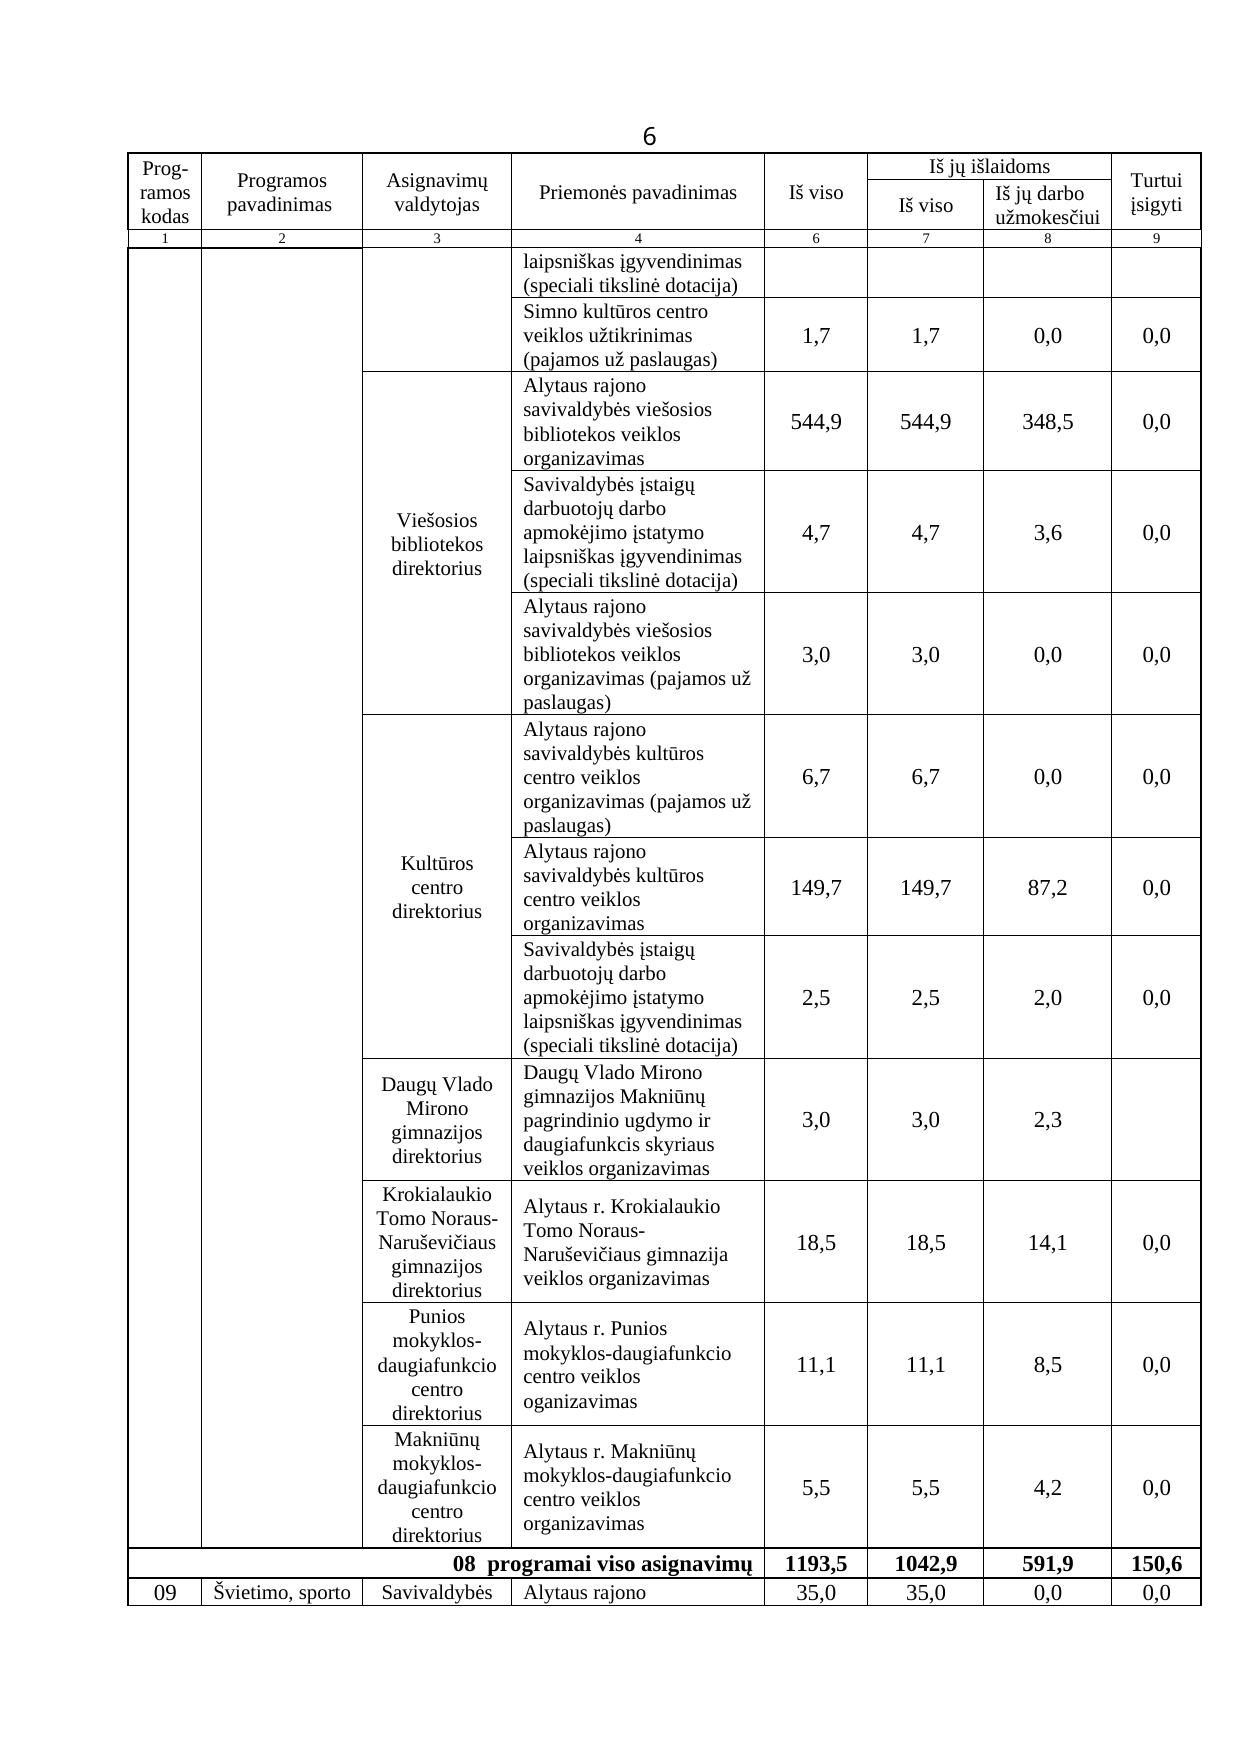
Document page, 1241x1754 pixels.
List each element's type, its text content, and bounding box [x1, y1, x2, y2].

table_cell 0,0 [984, 593, 1111, 714]
table_cell Alytaus r. Krokialaukio Tomo Noraus-Naruševičiaus gimnazija veiklos organizavimas [512, 1181, 764, 1302]
table_cell 6 [765, 230, 867, 247]
table_cell 149,7 [868, 838, 983, 935]
table_cell 591,9 [984, 1549, 1111, 1577]
table_cell 11,1 [868, 1303, 983, 1425]
table_cell 0,0 [1112, 298, 1200, 371]
table_cell Alytaus rajono savivaldybės kultūros centro veiklos organizavimas (pajamos už paslaugas) [512, 715, 764, 837]
table_cell 0,0 [1112, 838, 1200, 935]
table_header Asignavimų valdytojas [363, 154, 511, 229]
table_cell Viešosios bibliotekos direktorius [363, 372, 511, 714]
table_cell 7 [868, 230, 983, 247]
table_cell 1193,5 [765, 1549, 867, 1577]
table_cell 0,0 [1112, 1181, 1200, 1302]
table_cell 5,5 [868, 1426, 983, 1547]
table_cell 0,0 [1112, 1303, 1200, 1425]
table_cell 3,0 [868, 593, 983, 714]
table_cell 18,5 [868, 1181, 983, 1302]
table_cell [984, 248, 1111, 297]
table_cell Iš viso [868, 180, 983, 229]
table_cell 0,0 [984, 298, 1111, 371]
table_cell laipsniškas įgyvendinimas (speciali tikslinė dotacija) [512, 248, 764, 297]
table_cell 1,7 [765, 298, 867, 371]
table_cell 3,6 [984, 471, 1111, 592]
table_cell 348,5 [984, 372, 1111, 469]
table_cell 0,0 [1112, 936, 1200, 1057]
table_cell Daugų Vlado Mirono gimnazijos Makniūnų pagrindinio ugdymo ir daugiafunkcis skyriaus veiklos organizavimas [512, 1059, 764, 1180]
table_cell 3,0 [765, 1059, 867, 1180]
table_cell 4 [512, 230, 764, 247]
table_cell Švietimo, sporto [202, 1579, 362, 1605]
table_cell 0,0 [1112, 1426, 1200, 1547]
table_cell 87,2 [984, 838, 1111, 935]
table_cell 14,1 [984, 1181, 1111, 1302]
table_cell 1 [129, 230, 201, 247]
table_cell Kultūros centro direktorius [363, 715, 511, 1057]
table_cell 3 [363, 230, 511, 247]
table_header Programos pavadinimas [202, 154, 362, 229]
table_cell 2,5 [868, 936, 983, 1057]
table_header Iš viso [765, 154, 867, 229]
table_cell Punios mokyklos-daugiafunkcio centro direktorius [363, 1303, 511, 1425]
table_cell Savivaldybės įstaigų darbuotojų darbo apmokėjimo įstatymo laipsniškas įgyvendinimas (speciali tikslinė dotacija) [512, 936, 764, 1057]
table_cell 2,0 [984, 936, 1111, 1057]
table_cell [765, 248, 867, 297]
table_cell 35,0 [868, 1579, 983, 1605]
table_header Iš jų išlaidoms [868, 154, 1111, 179]
table_cell Alytaus rajono [512, 1579, 764, 1605]
table_cell 1,7 [868, 298, 983, 371]
table_cell 18,5 [765, 1181, 867, 1302]
table_cell 3,0 [868, 1059, 983, 1180]
table_cell Savivaldybės [363, 1579, 511, 1605]
table_cell 2,3 [984, 1059, 1111, 1180]
table_cell [868, 248, 983, 297]
table_header Priemonės pavadinimas [512, 154, 764, 229]
table_cell 08 programai viso asignavimų [129, 1549, 764, 1577]
table_cell 5,5 [765, 1426, 867, 1547]
table_cell Makniūnų mokyklos-daugiafunkcio centro direktorius [363, 1426, 511, 1547]
table_cell [1112, 1059, 1200, 1180]
table_cell Daugų Vlado Mirono gimnazijos direktorius [363, 1059, 511, 1180]
table_cell [363, 248, 511, 371]
table_cell 0,0 [984, 1579, 1111, 1605]
table_cell 2 [202, 230, 362, 247]
table_cell [129, 249, 201, 1547]
table_cell 0,0 [1112, 1579, 1200, 1605]
table_cell 8,5 [984, 1303, 1111, 1425]
table_cell Krokialaukio Tomo Noraus-Naruševičiaus gimnazijos direktorius [363, 1181, 511, 1302]
table_cell 35,0 [765, 1579, 867, 1605]
table_cell 6,7 [868, 715, 983, 837]
table_cell 4,2 [984, 1426, 1111, 1547]
table_cell 0,0 [1112, 593, 1200, 714]
table_cell 4,7 [868, 471, 983, 592]
table_cell 3,0 [765, 593, 867, 714]
table_cell 9 [1112, 230, 1201, 247]
table_cell 8 [984, 230, 1111, 247]
table_cell 544,9 [868, 372, 983, 469]
table_cell 0,0 [1112, 715, 1200, 837]
table_header Turtui įsigyti [1112, 154, 1200, 229]
table_cell Alytaus rajono savivaldybės kultūros centro veiklos organizavimas [512, 838, 764, 935]
table_cell 149,7 [765, 838, 867, 935]
table_cell 11,1 [765, 1303, 867, 1425]
table_cell Simno kultūros centro veiklos užtikrinimas (pajamos už paslaugas) [512, 298, 764, 371]
table_cell 09 [129, 1579, 201, 1605]
table_cell [1112, 248, 1200, 297]
table_header Prog-ramos kodas [129, 154, 201, 229]
table_cell 1042,9 [868, 1549, 983, 1577]
table_cell Iš jų darbo užmokesčiui [984, 180, 1111, 229]
table_cell 0,0 [1112, 372, 1200, 469]
table_cell Savivaldybės įstaigų darbuotojų darbo apmokėjimo įstatymo laipsniškas įgyvendinimas (speciali tikslinė dotacija) [512, 471, 764, 592]
table_cell 0,0 [1112, 471, 1200, 592]
table_cell Alytaus r. Makniūnų mokyklos-daugiafunkcio centro veiklos organizavimas [512, 1426, 764, 1547]
table_cell 0,0 [984, 715, 1111, 837]
table_cell 2,5 [765, 936, 867, 1057]
table_cell Alytaus r. Punios mokyklos-daugiafunkcio centro veiklos oganizavimas [512, 1303, 764, 1425]
table_cell 6,7 [765, 715, 867, 837]
table_cell 4,7 [765, 471, 867, 592]
table_cell Alytaus rajono savivaldybės viešosios bibliotekos veiklos organizavimas (pajamos už paslaugas) [512, 593, 764, 714]
table_cell 150,6 [1112, 1549, 1200, 1577]
table_cell 544,9 [765, 372, 867, 469]
table_cell [202, 249, 362, 1547]
table_cell Alytaus rajono savivaldybės viešosios bibliotekos veiklos organizavimas [512, 372, 764, 469]
